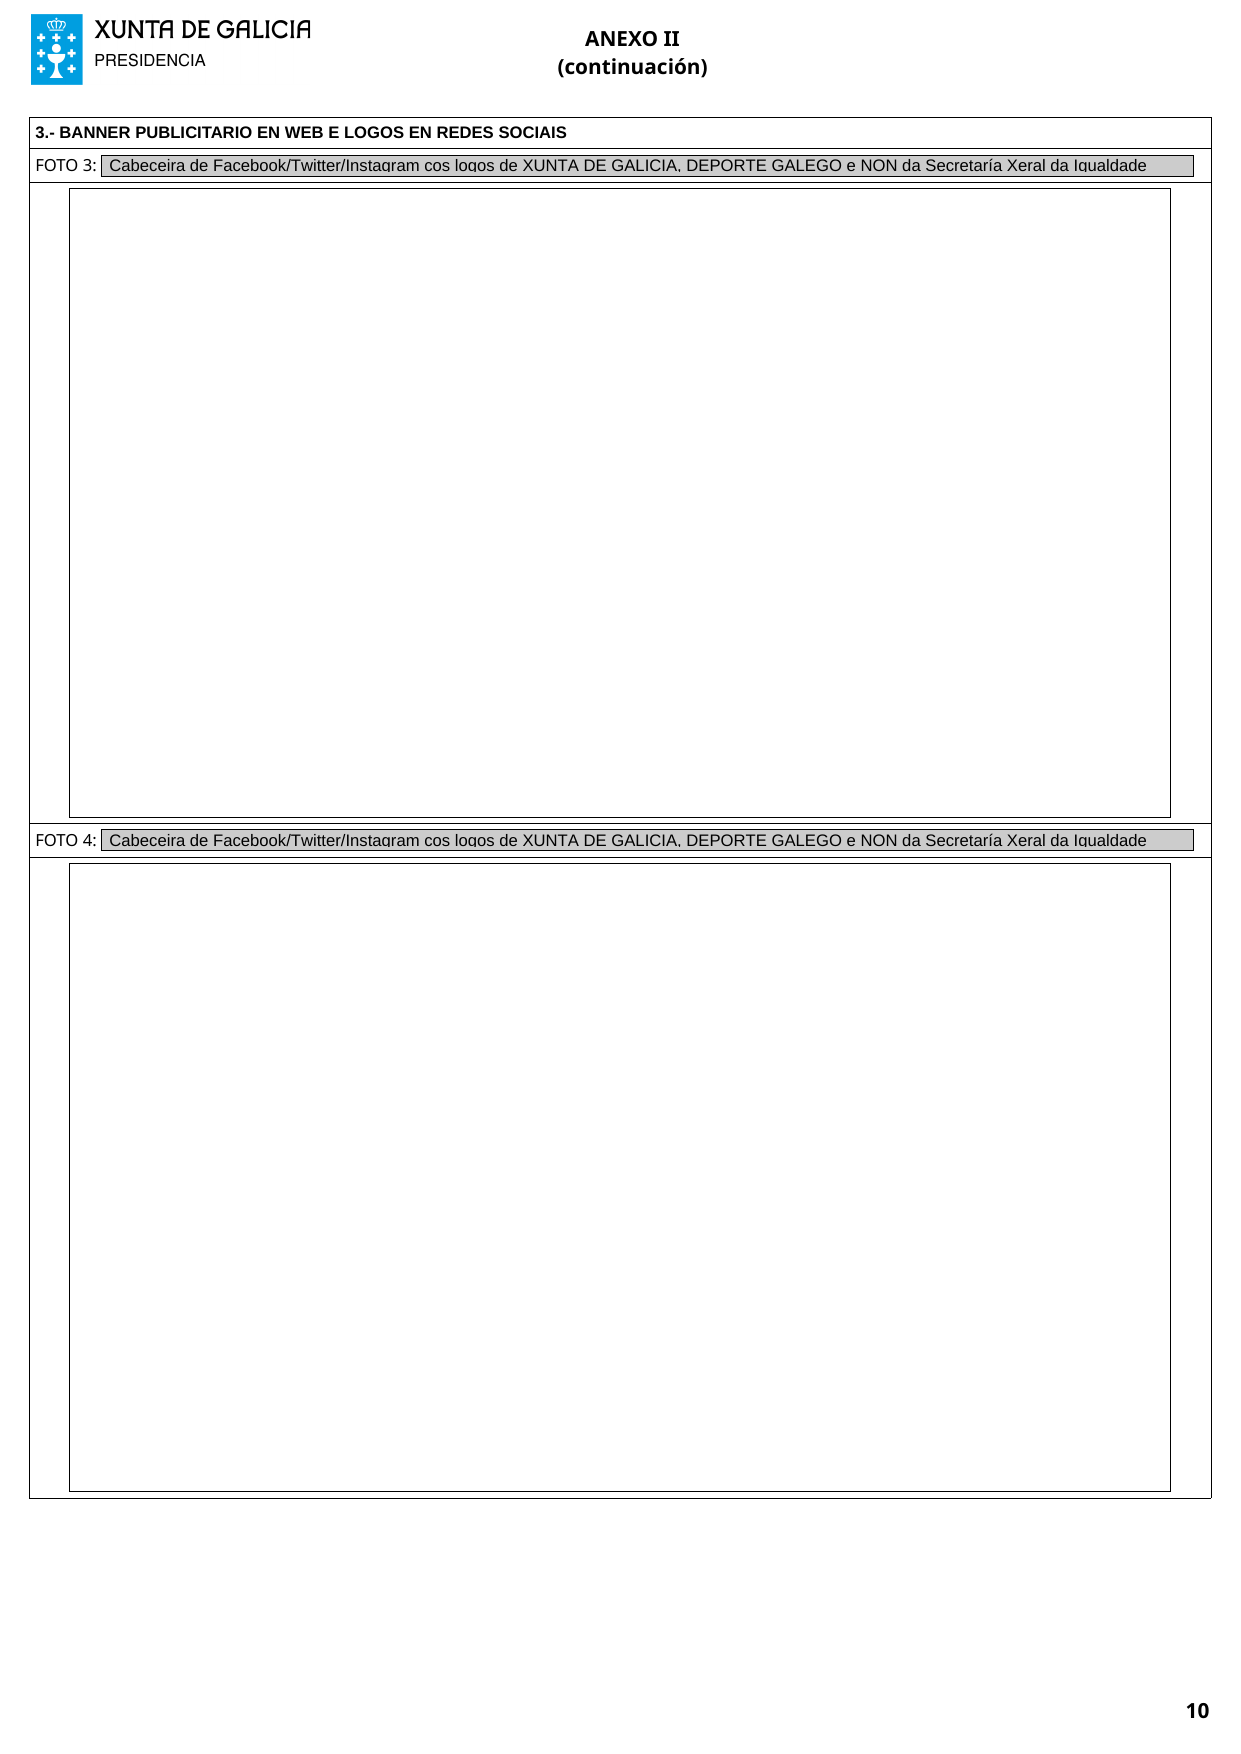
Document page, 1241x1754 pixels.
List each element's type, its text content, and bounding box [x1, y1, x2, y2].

picture [68, 34, 75, 41]
table_cell [30, 183, 1211, 823]
picture [68, 50, 75, 57]
picture [83, 14, 311, 85]
picture [38, 34, 45, 41]
picture [38, 50, 44, 57]
table_header 3.- BANNER PUBLICITARIO EN WEB E LOGOS EN REDES SOCIAIS [30, 118, 1211, 148]
picture [48, 55, 64, 77]
table_cell FOTO 4: [30, 824, 1211, 857]
table_cell FOTO 3: [30, 149, 1211, 182]
picture [53, 45, 60, 52]
picture [38, 65, 45, 72]
table_cell [30, 858, 1211, 1498]
picture [68, 65, 75, 72]
picture [53, 34, 60, 41]
